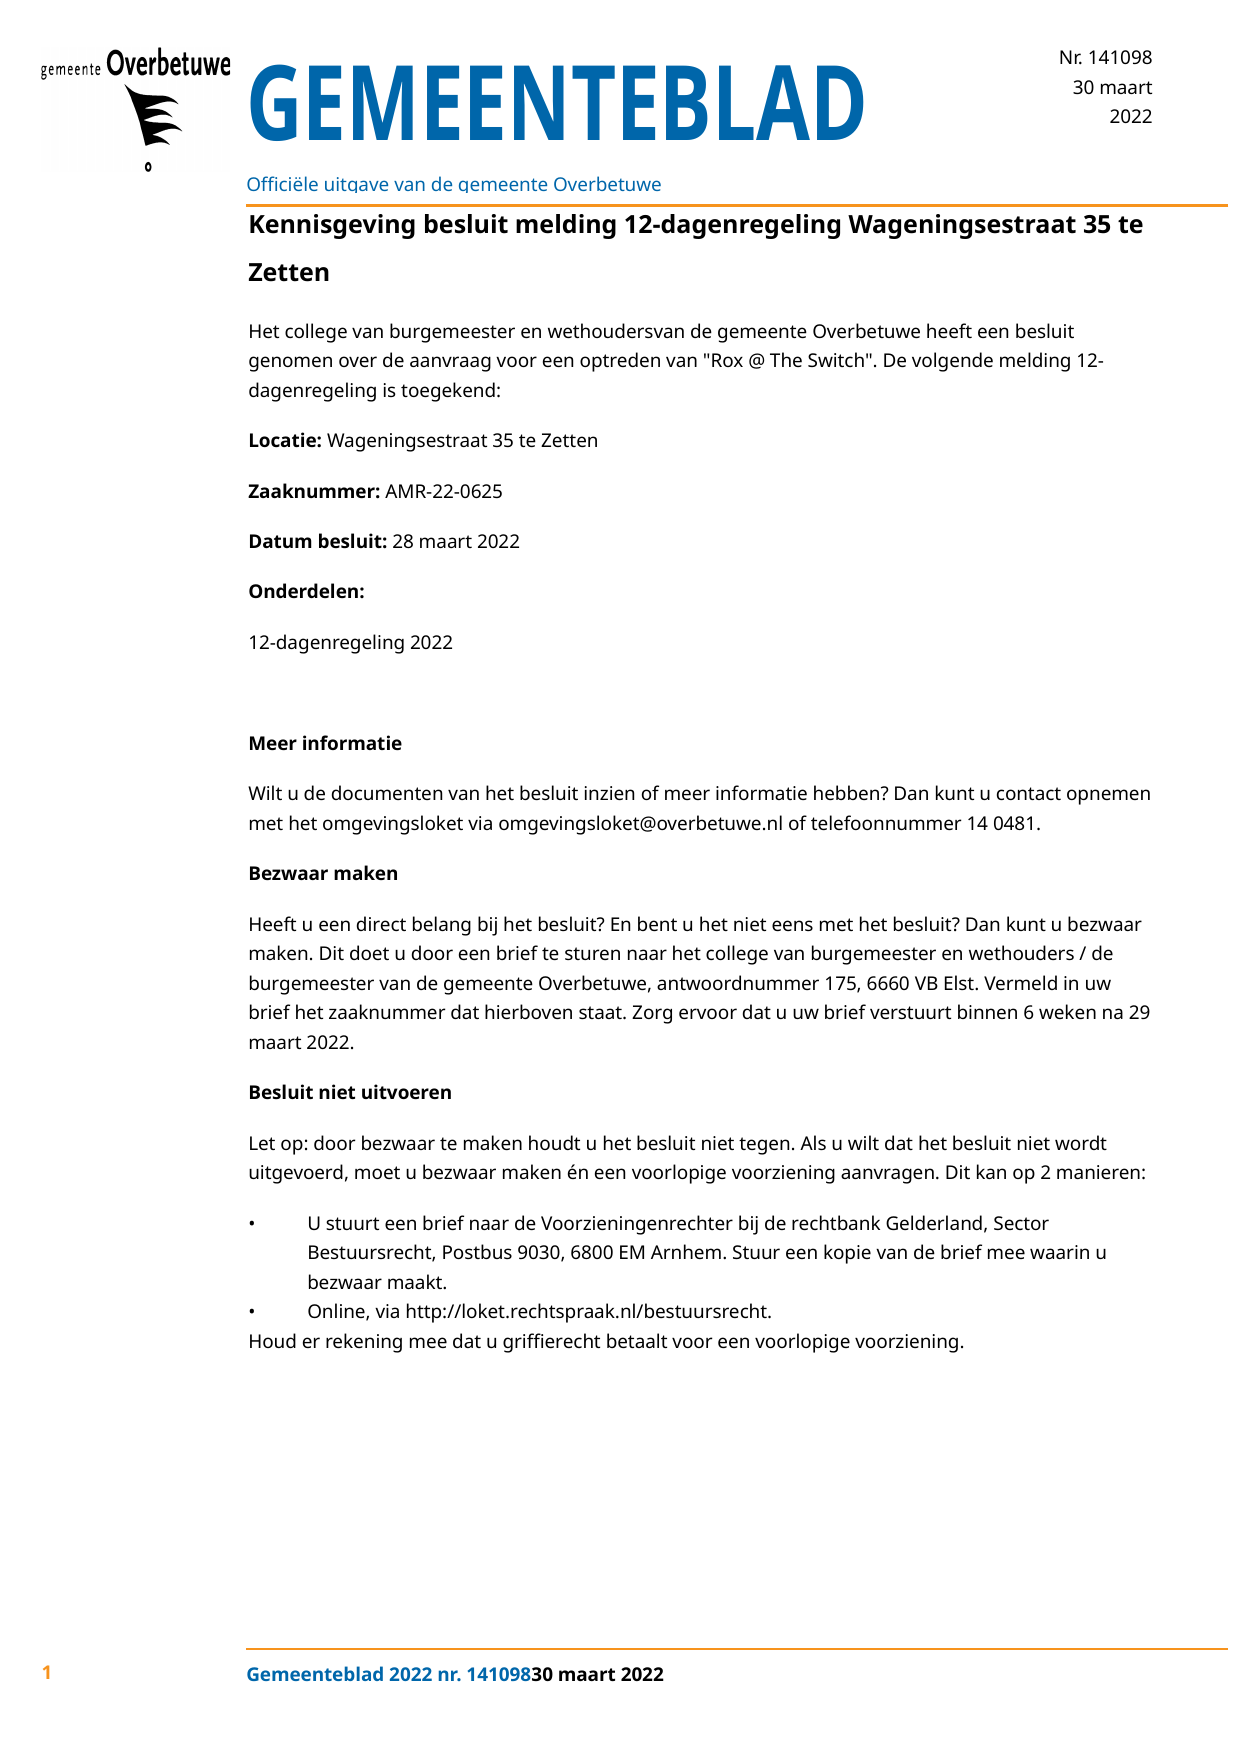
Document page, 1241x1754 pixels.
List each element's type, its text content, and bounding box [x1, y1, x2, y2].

picture [41, 47, 231, 172]
text 12-dagenregeling 2022 [248, 629, 1152, 655]
text Heeft u een direct belang bij het besluit? En bent u het niet eens met het besluit? Dan kunt u bezwaar maken. Dit doet u door een brief te sturen naar het college van burgemeester en wethouders / de burgemeester van de gemeente Overbetuwe, antwoordnummer 175, 6660 VB Elst. Vermeld in uw brief het zaaknummer dat hierboven staat. Zorg ervoor dat u uw brief verstuurt binnen 6 weken na 29 maart 2022. [248, 911, 1152, 1055]
text Locatie: Wageningsestraat 35 te Zetten [248, 427, 1152, 453]
text Meer informatie [248, 730, 1152, 756]
text Zaaknummer: AMR-22-0625 [248, 478, 1152, 504]
text Let op: door bezwaar te maken houdt u het besluit niet tegen. Als u wilt dat het besluit niet wordt uitgevoerd, moet u bezwaar maken én een voorlopige voorziening aanvragen. Dit kan op 2 manieren: [248, 1130, 1152, 1185]
text Datum besluit: 28 maart 2022 [248, 528, 1152, 554]
list Online, via http://loket.rechtspraak.nl/bestuursrecht. [248, 1299, 1152, 1324]
text Kennisgeving besluit melding 12-dagenregeling Wageningsestraat 35 te Zetten [248, 207, 1152, 288]
text Onderdelen: [248, 579, 1152, 604]
text Besluit niet uitvoeren [248, 1079, 1152, 1105]
text Bezwaar maken [248, 860, 1152, 886]
text Houd er rekening mee dat u griffierecht betaalt voor een voorlopige voorziening. [248, 1328, 1152, 1354]
text Het college van burgemeester en wethoudersvan de gemeente Overbetuwe heeft een besluit genomen over de aanvraag voor een optreden van "Rox @ The Switch". De volgende melding 12-dagenregeling is toegekend: [248, 318, 1152, 403]
list U stuurt een brief naar de Voorzieningenrechter bij de rechtbank Gelderland, Sector Bestuursrecht, Postbus 9030, 6800 EM Arnhem. Stuur een kopie van de brief mee waarin u bezwaar maakt. [248, 1210, 1152, 1295]
text Wilt u de documenten van het besluit inzien of meer informatie hebben? Dan kunt u contact opnemen met het omgevingsloket via omgevingsloket@overbetuwe.nl of telefoonnummer 14 0481. [248, 780, 1152, 836]
